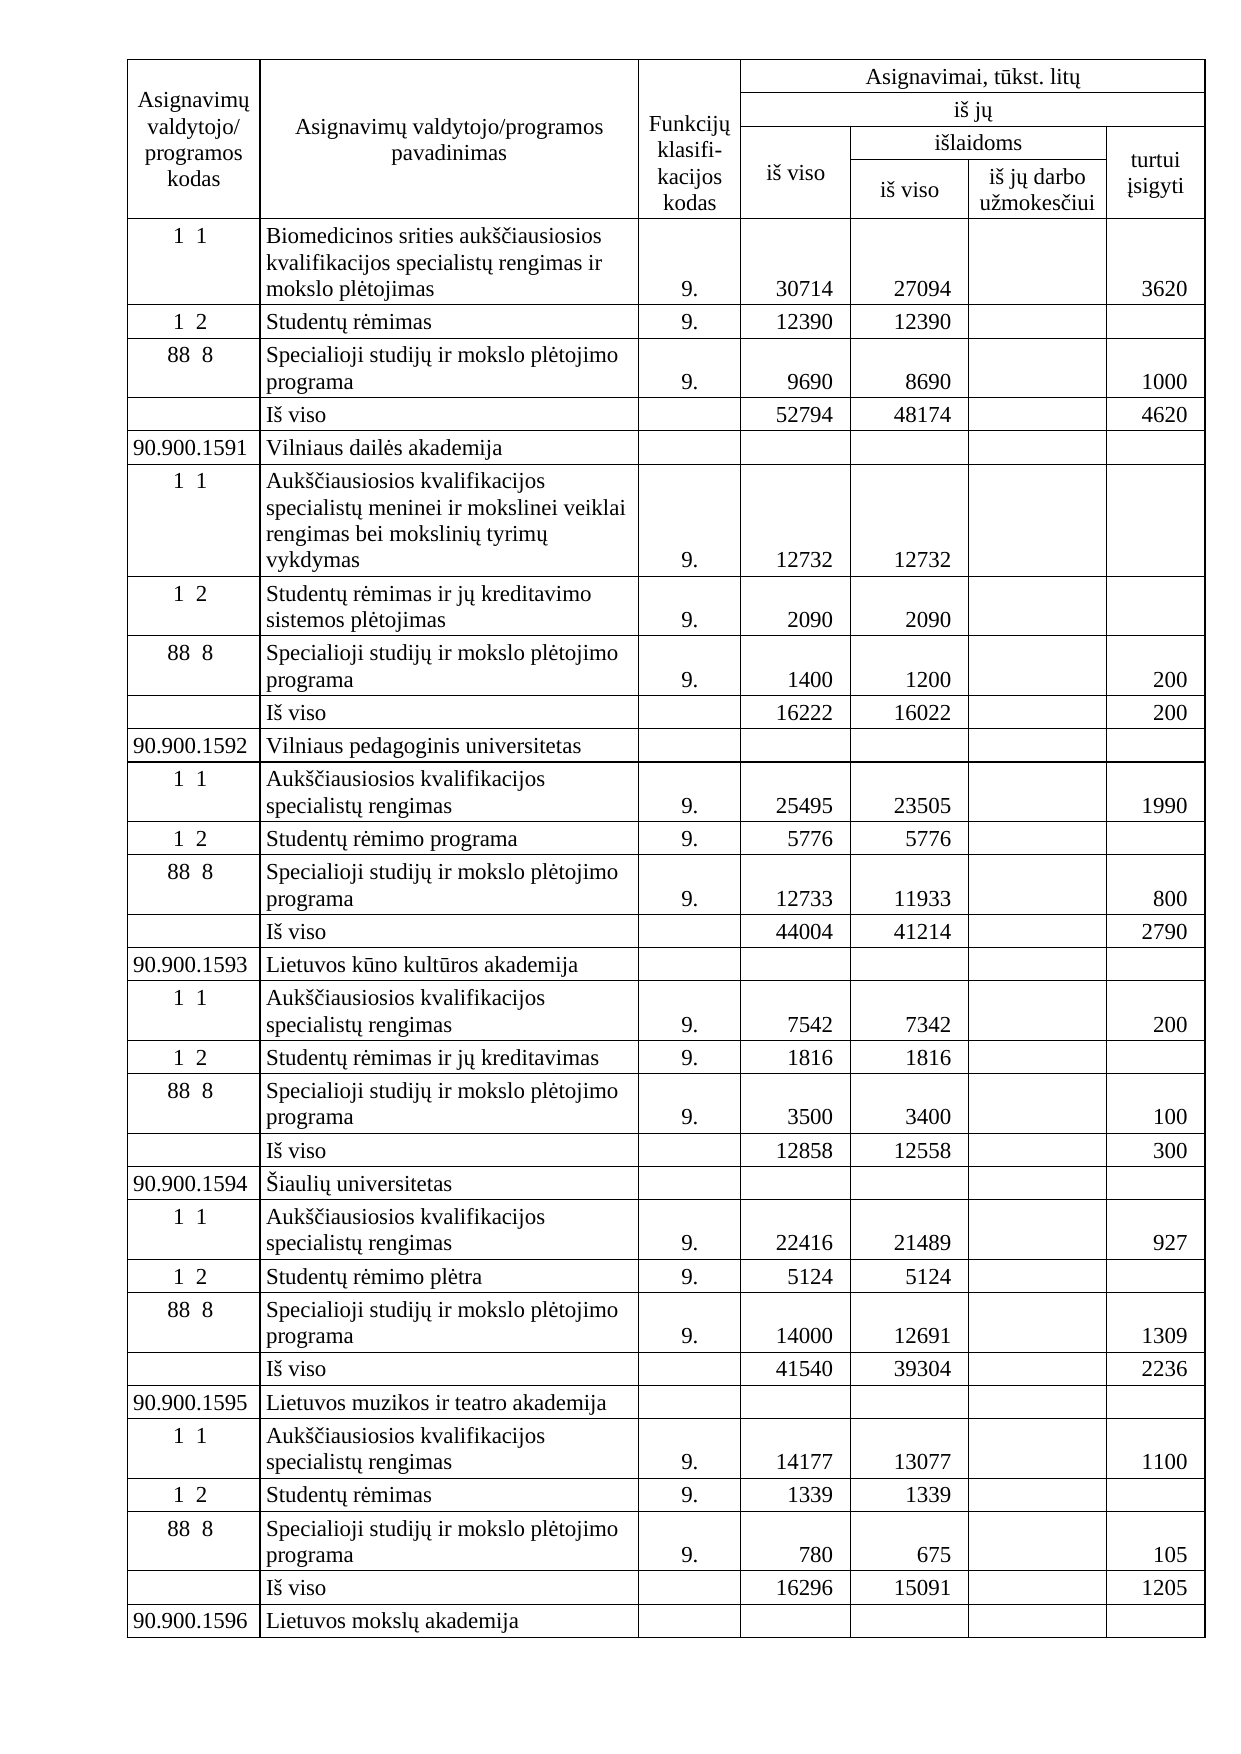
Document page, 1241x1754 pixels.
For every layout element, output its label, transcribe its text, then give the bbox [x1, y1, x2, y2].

table_cell [1107, 948, 1204, 980]
table_cell Studentų rėmimo programa [261, 822, 638, 854]
table_cell [851, 1605, 968, 1637]
table_cell [741, 1167, 850, 1199]
table_cell [969, 1571, 1106, 1604]
table_cell Aukščiausiosios kvalifikacijos specialistų rengimas [261, 1200, 638, 1259]
table_cell 9. [639, 822, 740, 854]
table_cell [1107, 305, 1204, 337]
table_cell [741, 431, 850, 463]
table_cell 9. [639, 981, 740, 1040]
table_cell Šiaulių universitetas [261, 1167, 638, 1199]
table_cell [851, 948, 968, 980]
table_cell [639, 1571, 740, 1604]
table_cell Vilniaus dailės akademija [261, 431, 638, 463]
table_cell Specialioji studijų ir mokslo plėtojimo programa [261, 1293, 638, 1352]
table_cell 200 [1107, 636, 1204, 695]
table_cell 1200 [851, 636, 968, 695]
table_cell Studentų rėmimas ir jų kreditavimo sistemos plėtojimas [261, 577, 638, 635]
table_cell 12732 [741, 465, 850, 576]
table_cell 3400 [851, 1074, 968, 1133]
table_cell 41540 [741, 1353, 850, 1385]
table_cell 1 2 [128, 822, 259, 854]
table_cell 4620 [1107, 398, 1204, 430]
table_cell 5776 [851, 822, 968, 854]
table_cell 23505 [851, 763, 968, 821]
table_cell [639, 1353, 740, 1385]
table_cell 9. [639, 1074, 740, 1133]
table_cell [969, 465, 1106, 576]
table_cell [969, 1134, 1106, 1166]
table_cell [969, 1200, 1106, 1259]
table_cell [969, 305, 1106, 337]
table_cell Aukščiausiosios kvalifikacijos specialistų rengimas [261, 763, 638, 821]
table_cell 9. [639, 855, 740, 914]
table_cell 9. [639, 1512, 740, 1570]
table_cell 800 [1107, 855, 1204, 914]
table_cell [969, 1605, 1106, 1637]
table_cell [969, 398, 1106, 430]
table_cell Studentų rėmimas [261, 1479, 638, 1511]
table_cell 1 2 [128, 305, 259, 337]
table_cell išlaidoms [851, 127, 1106, 159]
table_cell 1400 [741, 636, 850, 695]
table_cell [969, 948, 1106, 980]
table_cell [741, 729, 850, 761]
table_header Asignavimų valdytojo/ programos kodas [128, 60, 259, 218]
table_cell 2790 [1107, 915, 1204, 947]
table_cell 1 2 [128, 1479, 259, 1511]
table_cell [969, 1041, 1106, 1073]
table_cell [741, 948, 850, 980]
table_cell 88 8 [128, 1074, 259, 1133]
table_cell Iš viso [261, 696, 638, 728]
table_cell Iš viso [261, 398, 638, 430]
table_cell [969, 1419, 1106, 1478]
table_cell 9. [639, 1200, 740, 1259]
table_cell 1339 [741, 1479, 850, 1511]
table_cell 21489 [851, 1200, 968, 1259]
table_cell [969, 219, 1106, 304]
table_cell [639, 915, 740, 947]
table_cell 12691 [851, 1293, 968, 1352]
table_cell 13077 [851, 1419, 968, 1478]
table_cell [969, 1386, 1106, 1418]
table_cell [969, 1074, 1106, 1133]
table_cell 1000 [1107, 339, 1204, 397]
table_cell 44004 [741, 915, 850, 947]
table_cell [1107, 1386, 1204, 1418]
table_cell [639, 431, 740, 463]
table_cell 12733 [741, 855, 850, 914]
table_cell 12732 [851, 465, 968, 576]
table_cell Aukščiausiosios kvalifikacijos specialistų meninei ir mokslinei veiklai rengimas bei mokslinių tyrimų vykdymas [261, 465, 638, 576]
table_cell 1 2 [128, 577, 259, 635]
table_cell 1339 [851, 1479, 968, 1511]
table_cell 16296 [741, 1571, 850, 1604]
table_cell [639, 398, 740, 430]
table_cell [128, 915, 259, 947]
table_cell [969, 577, 1106, 635]
table_cell [128, 398, 259, 430]
table_cell 200 [1107, 696, 1204, 728]
table_cell 14177 [741, 1419, 850, 1478]
table_cell Lietuvos kūno kultūros akademija [261, 948, 638, 980]
table_cell 27094 [851, 219, 968, 304]
table_cell 9. [639, 763, 740, 821]
table_cell 88 8 [128, 636, 259, 695]
table_cell iš viso [741, 127, 850, 218]
table_cell 88 8 [128, 1512, 259, 1570]
table_cell 9. [639, 305, 740, 337]
table_cell Iš viso [261, 1571, 638, 1604]
table_cell [969, 696, 1106, 728]
table_cell 5776 [741, 822, 850, 854]
table_cell iš viso [851, 160, 968, 218]
table_cell [639, 1386, 740, 1418]
table_cell 780 [741, 1512, 850, 1570]
table_cell [851, 431, 968, 463]
table_cell 3500 [741, 1074, 850, 1133]
table_cell Aukščiausiosios kvalifikacijos specialistų rengimas [261, 1419, 638, 1478]
table_cell [639, 729, 740, 761]
table_cell 1205 [1107, 1571, 1204, 1604]
table_cell Aukščiausiosios kvalifikacijos specialistų rengimas [261, 981, 638, 1040]
table_cell 90.900.1592 [128, 729, 259, 761]
table_cell 2090 [851, 577, 968, 635]
table_cell [1107, 465, 1204, 576]
table_cell 9. [639, 1419, 740, 1478]
table_cell 16022 [851, 696, 968, 728]
table_cell 9. [639, 1479, 740, 1511]
table_cell [969, 729, 1106, 761]
table_cell 90.900.1595 [128, 1386, 259, 1418]
table_cell [1107, 1479, 1204, 1511]
table_cell 88 8 [128, 855, 259, 914]
table_cell 105 [1107, 1512, 1204, 1570]
table_cell [969, 1512, 1106, 1570]
table_cell [1107, 577, 1204, 635]
table_cell Specialioji studijų ir mokslo plėtojimo programa [261, 636, 638, 695]
table_cell 8690 [851, 339, 968, 397]
table_cell 30714 [741, 219, 850, 304]
table_cell Lietuvos mokslų akademija [261, 1605, 638, 1637]
table_cell 22416 [741, 1200, 850, 1259]
table_cell [969, 822, 1106, 854]
table_cell [639, 948, 740, 980]
table_cell 14000 [741, 1293, 850, 1352]
table_cell [128, 1134, 259, 1166]
table_cell [639, 696, 740, 728]
table_cell Iš viso [261, 1353, 638, 1385]
table_cell Biomedicinos srities aukščiausiosios kvalifikacijos specialistų rengimas ir mokslo plėtojimas [261, 219, 638, 304]
table_cell 1 1 [128, 1200, 259, 1259]
table_cell [969, 339, 1106, 397]
table_cell [639, 1167, 740, 1199]
table_cell 3620 [1107, 219, 1204, 304]
table_cell Specialioji studijų ir mokslo plėtojimo programa [261, 1512, 638, 1570]
table_cell [969, 1353, 1106, 1385]
table_header Asignavimų valdytojo/programos pavadinimas [261, 60, 638, 218]
table_cell 1 1 [128, 763, 259, 821]
table_cell iš jų [741, 93, 1204, 126]
table_cell 52794 [741, 398, 850, 430]
table_cell 1816 [741, 1041, 850, 1073]
table_cell [969, 1479, 1106, 1511]
table_cell Iš viso [261, 1134, 638, 1166]
table_cell [1107, 822, 1204, 854]
table_cell Studentų rėmimo plėtra [261, 1260, 638, 1292]
table_cell Studentų rėmimas [261, 305, 638, 337]
table_cell 5124 [851, 1260, 968, 1292]
table_cell [969, 763, 1106, 821]
table_cell [969, 981, 1106, 1040]
table_cell [1107, 1167, 1204, 1199]
table_cell 9. [639, 1041, 740, 1073]
table_cell [969, 1167, 1106, 1199]
table_cell [1107, 431, 1204, 463]
table_cell Specialioji studijų ir mokslo plėtojimo programa [261, 339, 638, 397]
table_cell 12858 [741, 1134, 850, 1166]
table_cell Iš viso [261, 915, 638, 947]
table_cell [1107, 1041, 1204, 1073]
table_cell 1 1 [128, 465, 259, 576]
table_cell Lietuvos muzikos ir teatro akademija [261, 1386, 638, 1418]
table_cell [969, 915, 1106, 947]
table_cell 927 [1107, 1200, 1204, 1259]
table_cell 1816 [851, 1041, 968, 1073]
table_cell 675 [851, 1512, 968, 1570]
table_cell [851, 729, 968, 761]
table_cell 7542 [741, 981, 850, 1040]
table_cell 25495 [741, 763, 850, 821]
table_header Asignavimai, tūkst. litų [741, 60, 1204, 92]
table_cell 300 [1107, 1134, 1204, 1166]
table_cell Specialioji studijų ir mokslo plėtojimo programa [261, 1074, 638, 1133]
table_cell [969, 855, 1106, 914]
table_cell 1100 [1107, 1419, 1204, 1478]
table_cell 1 2 [128, 1260, 259, 1292]
table_cell [741, 1386, 850, 1418]
table_cell 100 [1107, 1074, 1204, 1133]
table_cell [851, 1167, 968, 1199]
table_cell Vilniaus pedagoginis universitetas [261, 729, 638, 761]
table_cell 9. [639, 636, 740, 695]
table_cell 200 [1107, 981, 1204, 1040]
table_cell 88 8 [128, 1293, 259, 1352]
table_cell 48174 [851, 398, 968, 430]
table_cell 15091 [851, 1571, 968, 1604]
table_cell 9. [639, 577, 740, 635]
table_cell 1 1 [128, 219, 259, 304]
table_cell 16222 [741, 696, 850, 728]
table_cell iš jų darbo užmokesčiui [969, 160, 1106, 218]
table_cell [969, 431, 1106, 463]
table_cell 12558 [851, 1134, 968, 1166]
table_cell [639, 1134, 740, 1166]
table_cell 9. [639, 219, 740, 304]
table_cell 1 1 [128, 1419, 259, 1478]
table_cell 7342 [851, 981, 968, 1040]
table_cell 1309 [1107, 1293, 1204, 1352]
table_cell 41214 [851, 915, 968, 947]
table_cell 1990 [1107, 763, 1204, 821]
table_cell Studentų rėmimas ir jų kreditavimas [261, 1041, 638, 1073]
table_cell [1107, 1260, 1204, 1292]
table_cell [1107, 1605, 1204, 1637]
table_cell [128, 1353, 259, 1385]
table_cell [1107, 729, 1204, 761]
table_cell [128, 696, 259, 728]
table_cell 39304 [851, 1353, 968, 1385]
table_cell 5124 [741, 1260, 850, 1292]
table_cell 88 8 [128, 339, 259, 397]
table_cell 90.900.1594 [128, 1167, 259, 1199]
table_cell Specialioji studijų ir mokslo plėtojimo programa [261, 855, 638, 914]
table_cell 2236 [1107, 1353, 1204, 1385]
table_cell 90.900.1596 [128, 1605, 259, 1637]
table_cell 1 1 [128, 981, 259, 1040]
table_header Funkcijų klasifi­kacijos kodas [639, 60, 740, 218]
table_cell 12390 [741, 305, 850, 337]
table_cell [851, 1386, 968, 1418]
table_cell 90.900.1593 [128, 948, 259, 980]
table_cell [741, 1605, 850, 1637]
table_cell turtui įsigyti [1107, 127, 1204, 218]
table_cell 11933 [851, 855, 968, 914]
table_cell 9. [639, 465, 740, 576]
table_cell [639, 1605, 740, 1637]
table_cell 12390 [851, 305, 968, 337]
table_cell [969, 636, 1106, 695]
table_cell 9. [639, 339, 740, 397]
table_cell [969, 1293, 1106, 1352]
table_cell 9. [639, 1260, 740, 1292]
table_cell [128, 1571, 259, 1604]
table_cell 2090 [741, 577, 850, 635]
table_cell 9690 [741, 339, 850, 397]
table_cell 1 2 [128, 1041, 259, 1073]
table_cell 90.900.1591 [128, 431, 259, 463]
table_cell [969, 1260, 1106, 1292]
table_cell 9. [639, 1293, 740, 1352]
